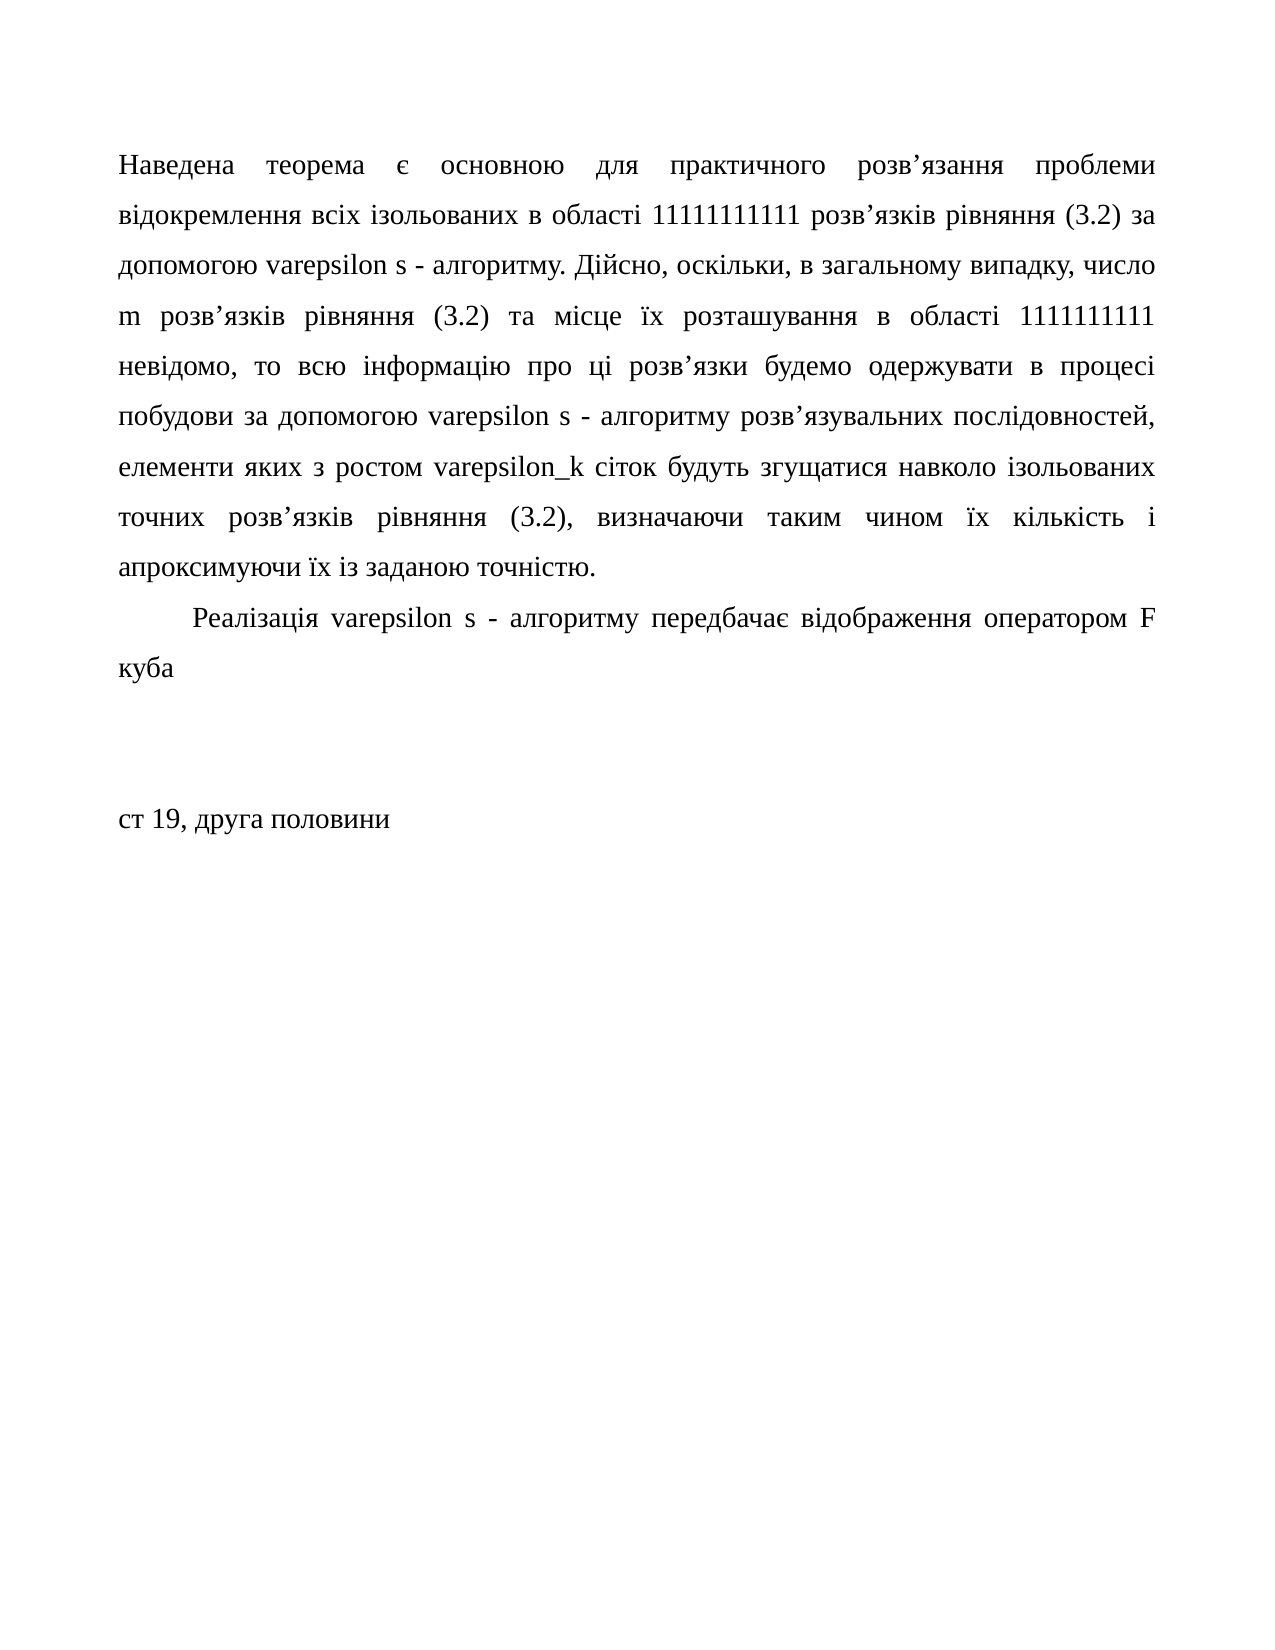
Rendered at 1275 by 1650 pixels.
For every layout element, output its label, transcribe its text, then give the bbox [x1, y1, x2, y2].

text ст 19, друга половини [118, 801, 1157, 834]
text Реалізація varepsilon s - алгоритму передбачає відображення оператором F куба [118, 600, 1157, 683]
text Наведена теорема є основною для практичного розв’язання проблеми відокремлення всіх ізольованих в області 11111111111 розв’язків рівняння (3.2) за допомогою varepsilon s - алгоритму. Дійсно, оскільки, в загальному випадку, число m розв’язків рівняння (3.2) та місце їх розташування в області 1111111111 невідомо, то всю інформацію про ці розв’язки будемо одержувати в процесі побудови за допомогою varepsilon s - алгоритму розв’язувальних послідовностей, елементи яких з ростом varepsilon_k сіток будуть згущатися навколо ізольованих точних розв’язків рівняння (3.2), визначаючи таким чином їх кількість і апроксимуючи їх із заданою точністю. [118, 147, 1157, 583]
